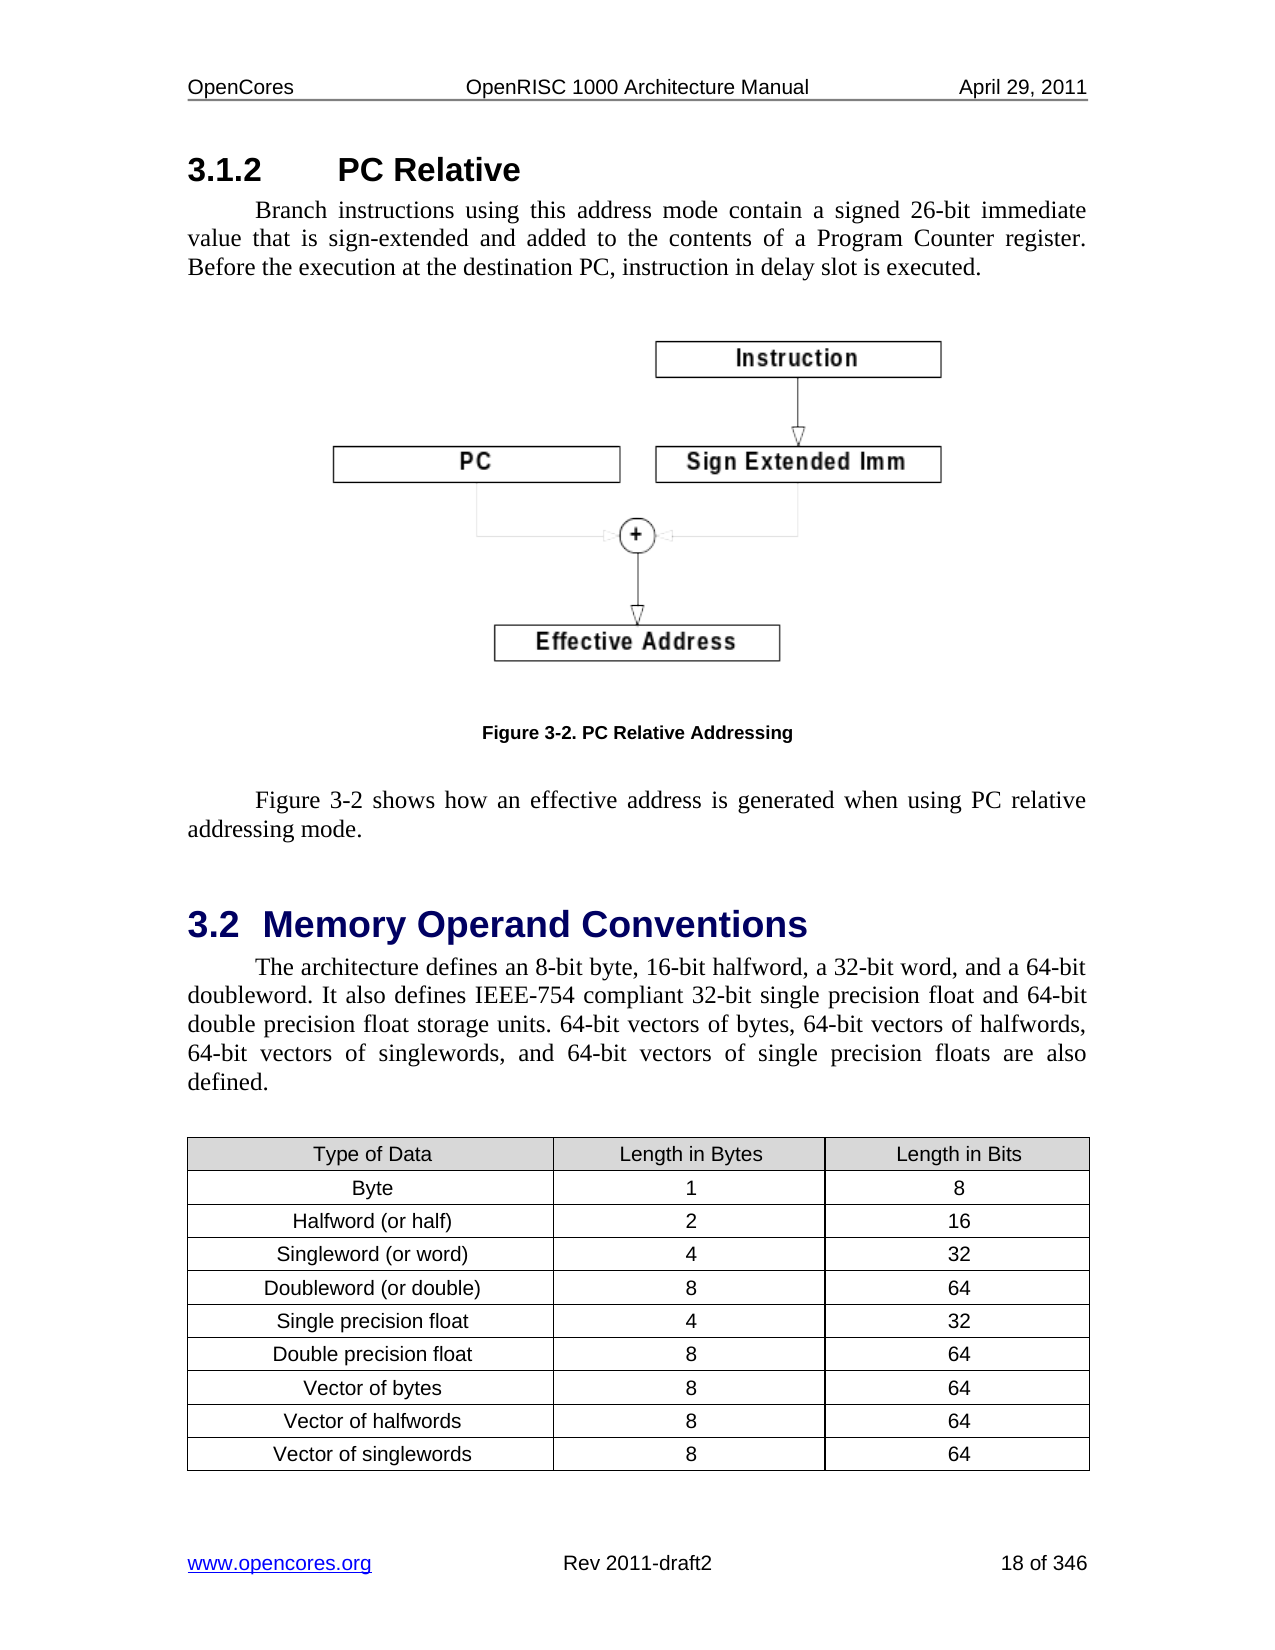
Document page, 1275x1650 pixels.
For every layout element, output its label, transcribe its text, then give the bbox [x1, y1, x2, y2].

text Figure 3-2. PC Relative Addressing [187, 722, 1087, 744]
text Figure 3-2 shows how an effective address is generated when using PC relative addressing mode. [187, 785, 1087, 842]
table_header Length in Bits [826, 1138, 1089, 1170]
table_cell 64 [826, 1338, 1089, 1370]
table_cell Double precision float [188, 1338, 553, 1370]
table_cell 4 [554, 1305, 824, 1337]
table_cell 16 [826, 1205, 1089, 1237]
table_cell 8 [554, 1271, 824, 1303]
table_cell Halfword (or half) [188, 1205, 553, 1237]
table_cell Single precision float [188, 1305, 553, 1337]
text Branch instructions using this address mode contain a signed 26-bit immediate value that is sign-extended and added to the contents of a Program Counter register. Before the execution at the destination PC, instruction in delay slot is executed. [187, 195, 1087, 281]
subtitle PC Relative [187, 150, 1087, 188]
table_cell 8 [554, 1338, 824, 1370]
table_cell 64 [826, 1371, 1089, 1403]
table_cell Vector of bytes [188, 1371, 553, 1403]
table_cell 1 [554, 1171, 824, 1203]
table_cell 64 [826, 1271, 1089, 1303]
table_cell 64 [826, 1405, 1089, 1437]
table_cell 8 [554, 1371, 824, 1403]
table_cell 8 [554, 1438, 824, 1470]
subtitle Memory Operand Conventions [187, 902, 1087, 946]
table_header Type of Data [188, 1138, 553, 1170]
table_cell 32 [826, 1305, 1089, 1337]
table_cell Byte [188, 1171, 553, 1203]
table_cell 8 [554, 1405, 824, 1437]
table_cell Vector of halfwords [188, 1405, 553, 1437]
table_cell 32 [826, 1238, 1089, 1270]
table_header Length in Bytes [554, 1138, 824, 1170]
table_cell Vector of singlewords [188, 1438, 553, 1470]
table_cell 64 [826, 1438, 1089, 1470]
table_cell 4 [554, 1238, 824, 1270]
table_cell 8 [826, 1171, 1089, 1203]
text The architecture defines an 8-bit byte, 16-bit halfword, a 32-bit word, and a 64-bit doubleword. It also defines IEEE-754 compliant 32-bit single precision float and 64-bit double precision float storage units. 64-bit vectors of bytes, 64-bit vectors of halfwords, 64-bit vectors of singlewords, and 64-bit vectors of single precision floats are also defined. [187, 952, 1087, 1096]
table_cell 2 [554, 1205, 824, 1237]
table_cell Singleword (or word) [188, 1238, 553, 1270]
table_cell Doubleword (or double) [188, 1271, 553, 1303]
